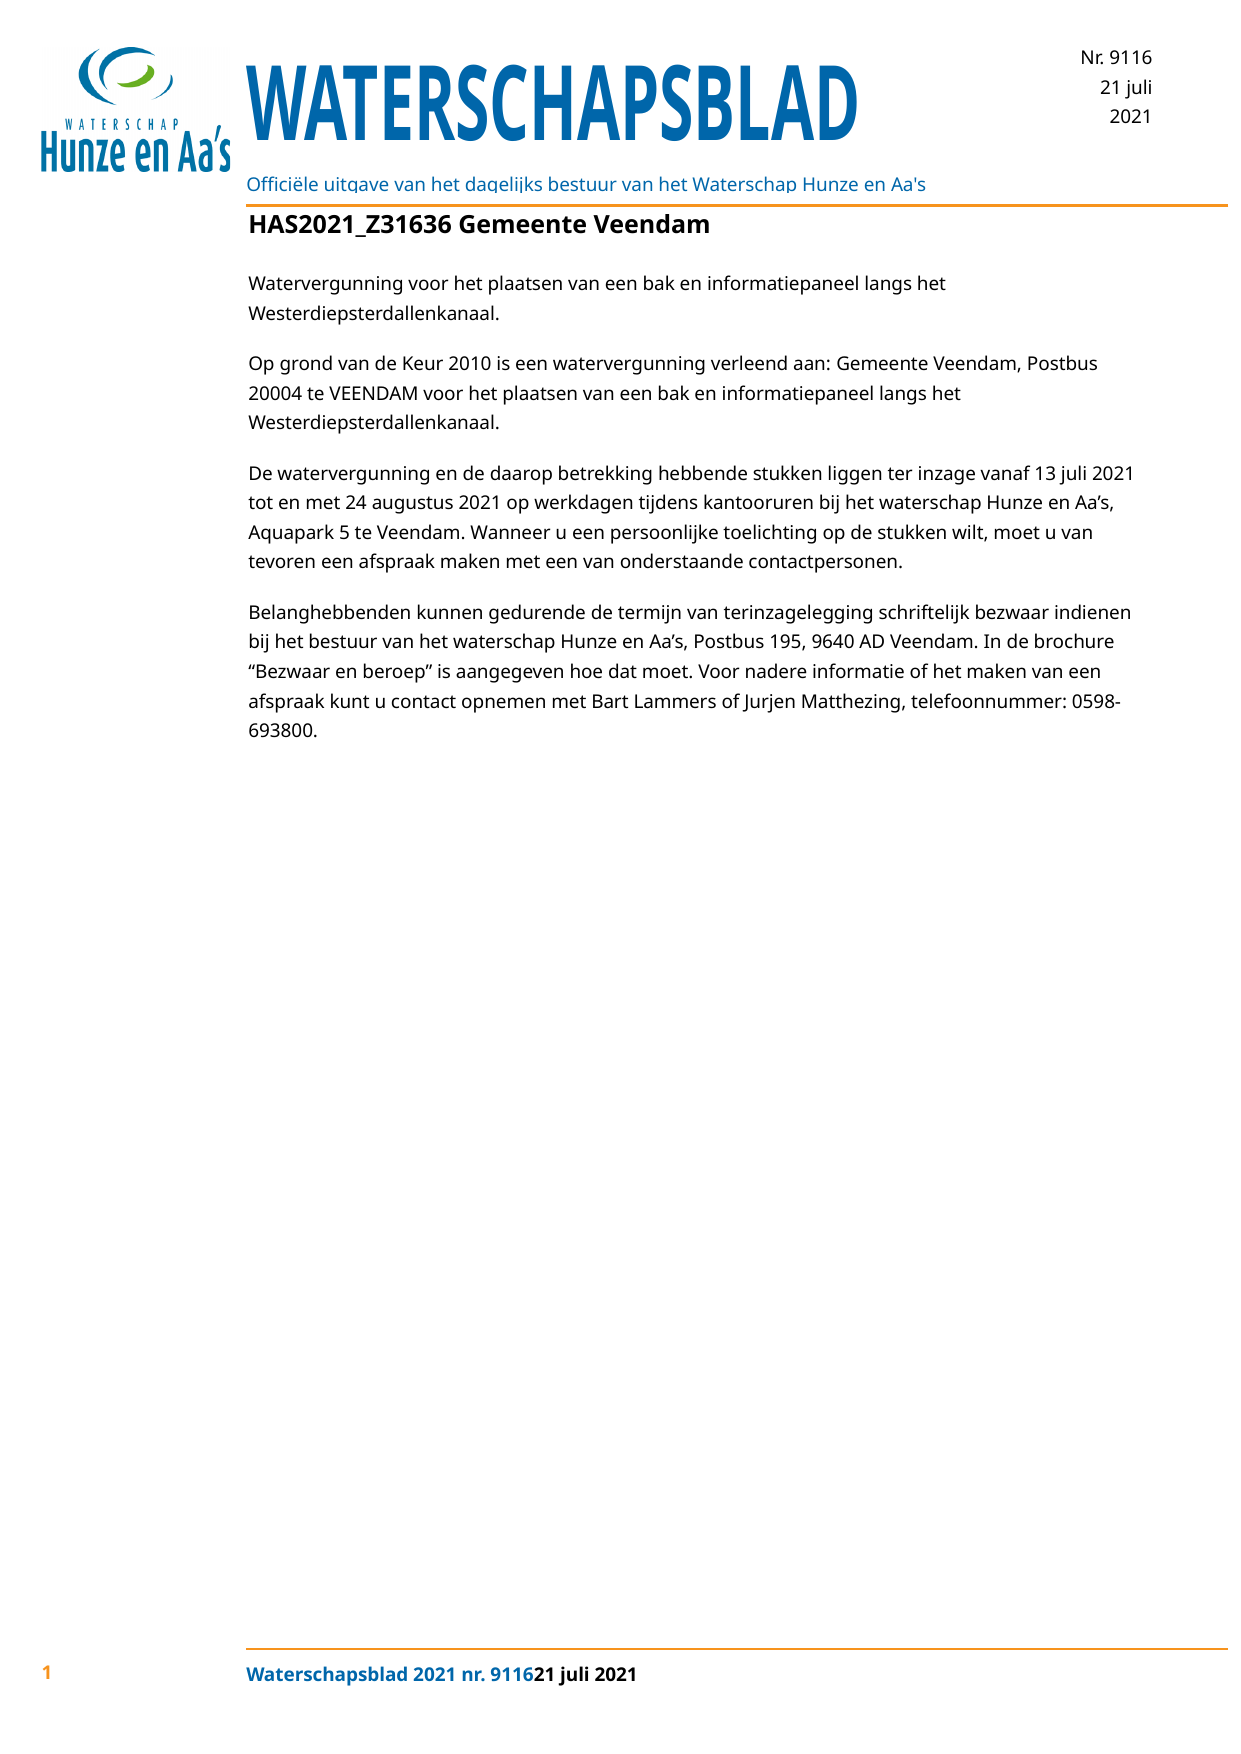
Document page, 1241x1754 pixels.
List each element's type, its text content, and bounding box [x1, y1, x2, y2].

picture [183, 163, 191, 172]
text Op grond van de Keur 2010 is een watervergunning verleend aan: Gemeente Veendam, Postbus 20004 te VEENDAM voor het plaatsen van een bak en informatiepaneel langs het Westerdiepsterdallenkanaal. [248, 350, 1152, 435]
picture [41, 47, 231, 172]
picture [47, 154, 51, 172]
text De watervergunning en de daarop betrekking hebbende stukken liggen ter inzage vanaf 13 juli 2021 tot en met 24 augustus 2021 op werkdagen tijdens kantooruren bij het waterschap Hunze en Aa’s, Aquapark 5 te Veendam. Wanneer u een persoonlijke toelichting op de stukken wilt, moet u van tevoren een afspraak maken met een van onderstaande contactpersonen. [248, 460, 1152, 574]
text Watervergunning voor het plaatsen van een bak en informatiepaneel langs het Westerdiepsterdallenkanaal. [248, 270, 1152, 326]
text Belanghebbenden kunnen gedurende de termijn van terinzagelegging schriftelijk bezwaar indienen bij het bestuur van het waterschap Hunze en Aa’s, Postbus 195, 9640 AD Veendam. In de brochure “Bezwaar en beroep” is aangegeven hoe dat moet. Voor nadere informatie of het maken van een afspraak kunt u contact opnemen met Bart Lammers of Jurjen Matthezing, telefoonnummer: 0598-693800. [248, 599, 1152, 743]
picture [226, 145, 231, 156]
text HAS2021_Z31636 Gemeente Veendam [248, 207, 1152, 241]
